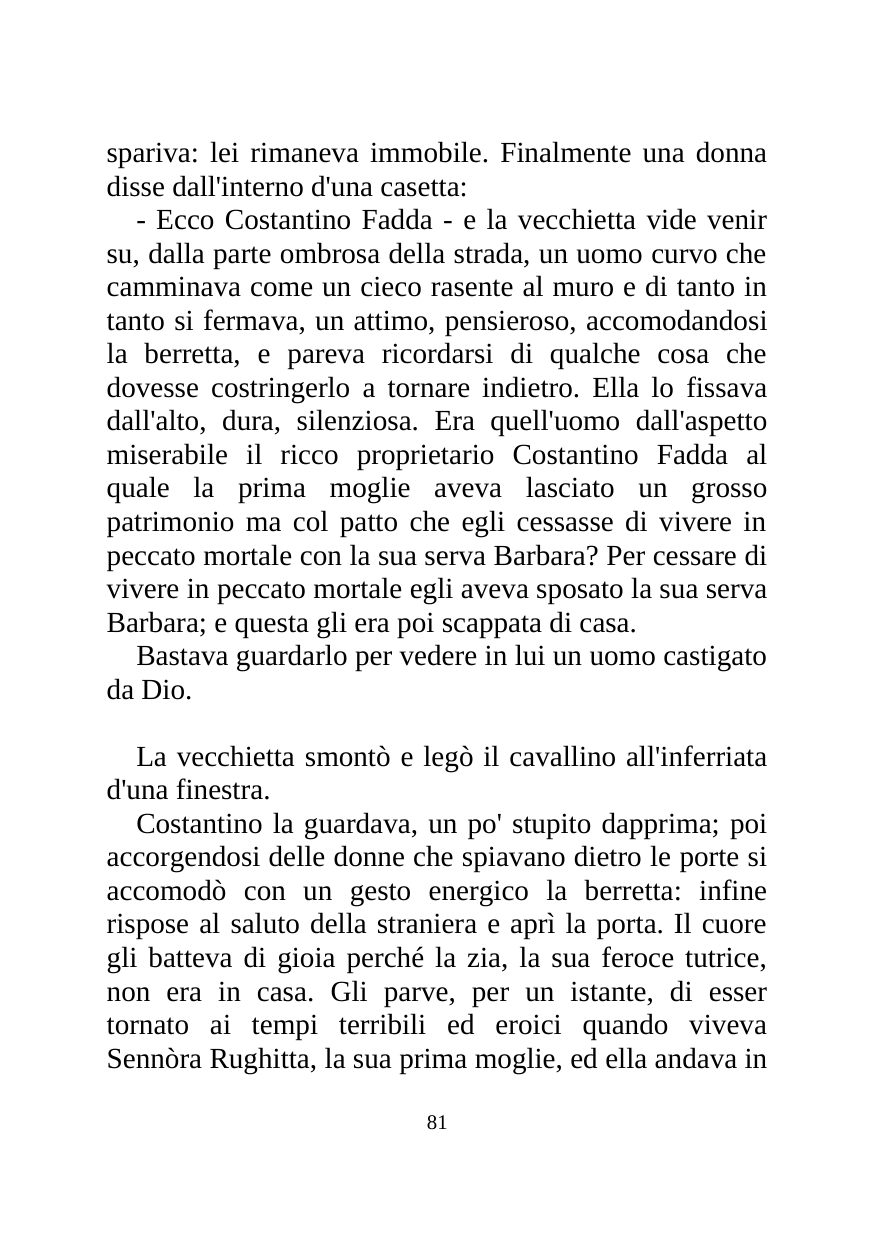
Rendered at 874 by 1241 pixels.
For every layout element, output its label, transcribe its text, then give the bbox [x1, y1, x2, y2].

text spariva: lei rimaneva immobile. Finalmente una donna disse dall'interno d'una casetta: [106, 135, 768, 202]
text - Ecco Costantino Fadda - e la vecchietta vide venir su, dalla parte ombrosa della strada, un uomo curvo che camminava come un cieco rasente al muro e di tanto in tanto si fermava, un attimo, pensieroso, accomodandosi la berretta, e pareva ricordarsi di qualche cosa che dovesse costringerlo a tornare indietro. Ella lo fissava dall'alto, dura, silenziosa. Era quell'uomo dall'aspetto miserabile il ricco proprietario Costantino Fadda al quale la prima moglie aveva lasciato un grosso patrimonio ma col patto che egli cessasse di vivere in peccato mortale con la sua serva Barbara? Per cessare di vivere in peccato mortale egli aveva sposato la sua serva Barbara; e questa gli era poi scappata di casa. [106, 202, 768, 638]
text Bastava guardarlo per vedere in lui un uomo castigato da Dio. [106, 638, 768, 705]
text La vecchietta smontò e legò il cavallino all'inferriata d'una finestra. [106, 739, 768, 806]
text Costantino la guardava, un po' stupito dapprima; poi accorgendosi delle donne che spiavano dietro le porte si accomodò con un gesto energico la berretta: infine rispose al saluto della straniera e aprì la porta. Il cuore gli batteva di gioia perché la zia, la sua feroce tutrice, non era in casa. Gli parve, per un istante, di esser tornato ai tempi terribili ed eroici quando viveva Sennòra Rughitta, la sua prima moglie, ed ella andava in [106, 806, 768, 1074]
